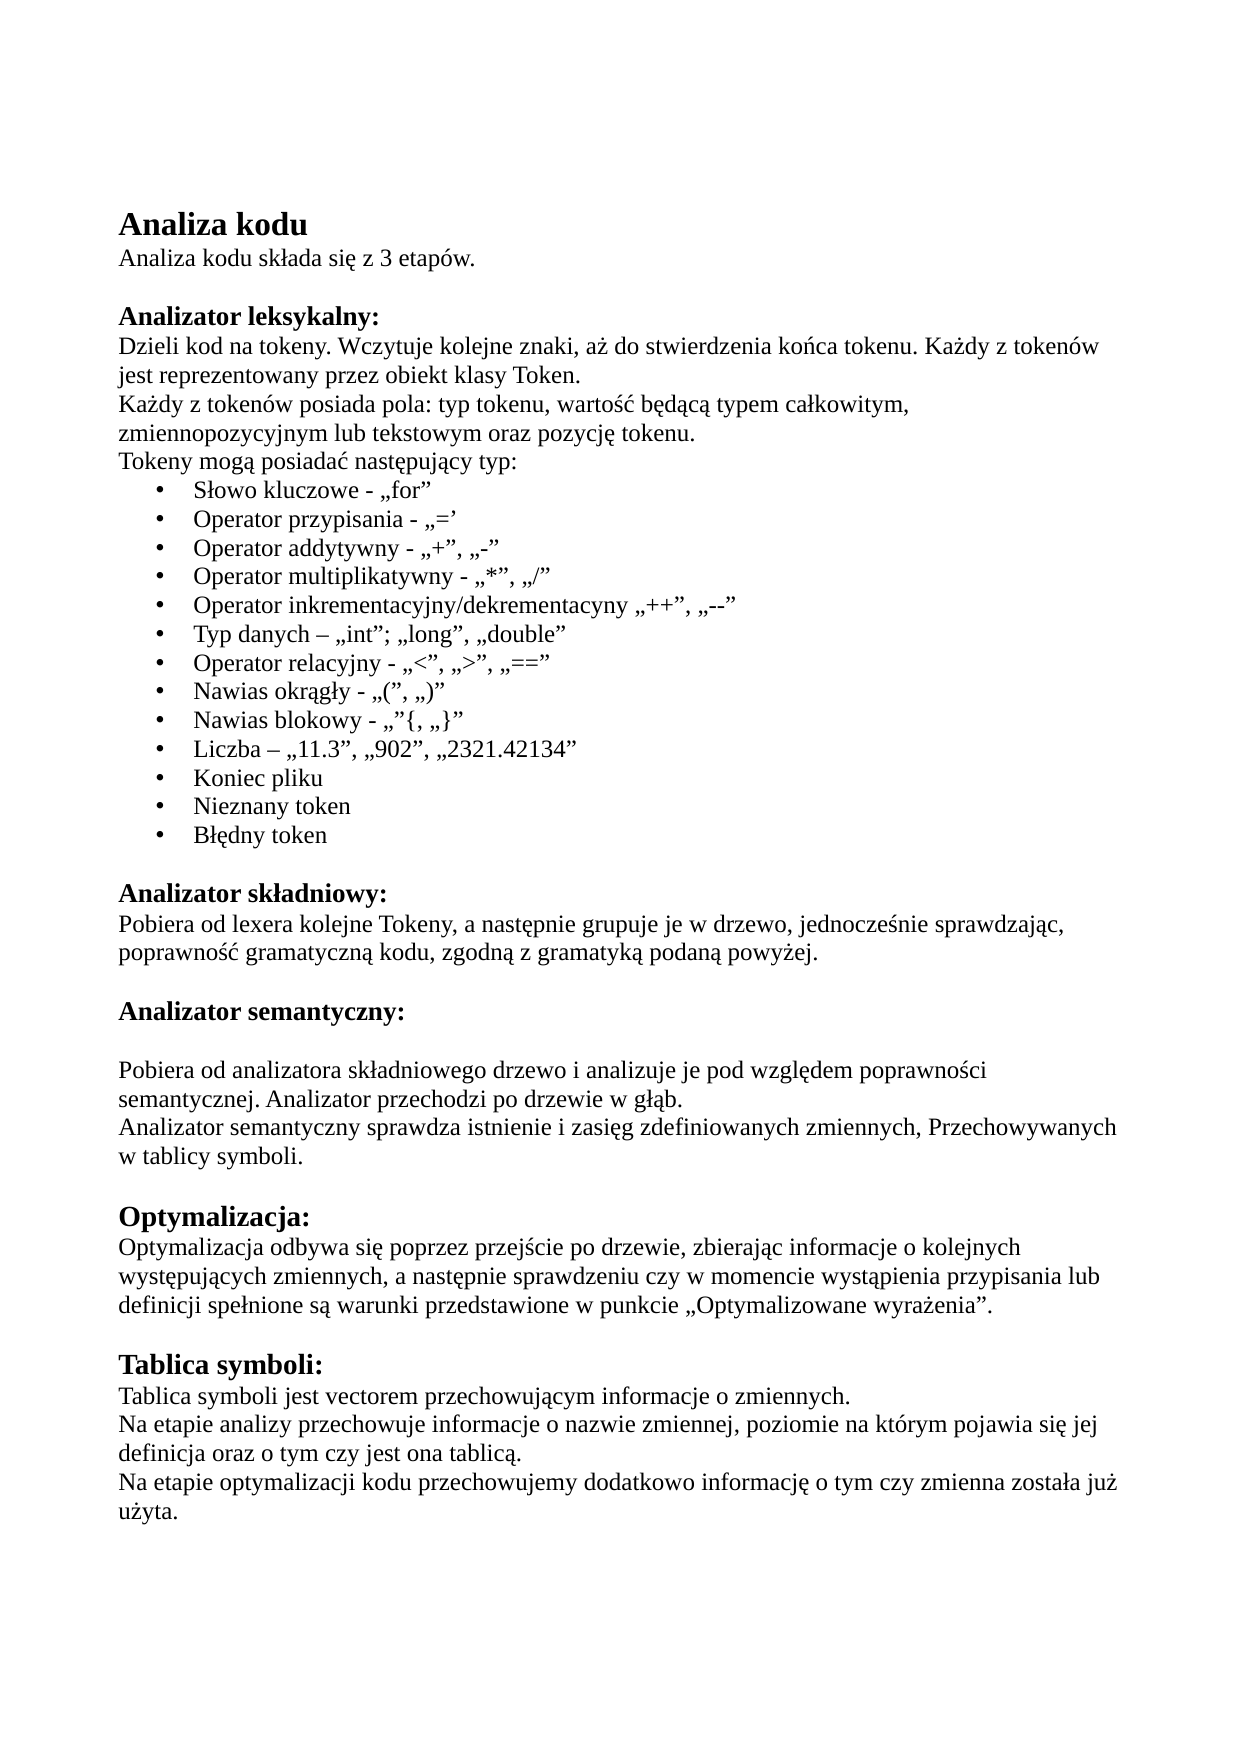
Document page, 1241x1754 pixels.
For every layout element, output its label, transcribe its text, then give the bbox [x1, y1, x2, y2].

list Błędny token [156, 820, 1122, 849]
list Operator relacyjny - „<”, „>”, „==” [156, 648, 1122, 676]
text Na etapie analizy przechowuje informacje o nazwie zmiennej, poziomie na którym pojawia się jej definicja oraz o tym czy jest ona tablicą. [118, 1409, 1122, 1467]
list Koniec pliku [156, 763, 1122, 791]
text Analiza kodu składa się z 3 etapów. [118, 243, 1122, 271]
list Operator addytywny - „+”, „-” [156, 533, 1122, 561]
text Pobiera od analizatora składniowego drzewo i analizuje je pod względem poprawności semantycznej. Analizator przechodzi po drzewie w głąb. [118, 1055, 1122, 1112]
text Optymalizacja: [118, 1199, 1122, 1232]
list Liczba – „11.3”, „902”, „2321.42134” [156, 734, 1122, 763]
text Tablica symboli jest vectorem przechowującym informacje o zmiennych. [118, 1381, 1122, 1409]
list Nieznany token [156, 791, 1122, 820]
text Tablica symboli: [118, 1347, 1122, 1381]
list Typ danych – „int”; „long”, „double” [156, 619, 1122, 648]
list Operator przypisania - „=’ [156, 504, 1122, 533]
text Analizator leksykalny: [118, 300, 1122, 331]
text Na etapie optymalizacji kodu przechowujemy dodatkowo informację o tym czy zmienna została już użyta. [118, 1467, 1122, 1524]
list Operator multiplikatywny - „*”, „/” [156, 561, 1122, 590]
list Nawias okrągły - „(”, „)” [156, 676, 1122, 705]
text Pobiera od lexera kolejne Tokeny, a następnie grupuje je w drzewo, jednocześnie sprawdzając, poprawność gramatyczną kodu, zgodną z gramatyką podaną powyżej. [118, 909, 1122, 966]
text Dzieli kod na tokeny. Wczytuje kolejne znaki, aż do stwierdzenia końca tokenu. Każdy z tokenów jest reprezentowany przez obiekt klasy Token. [118, 331, 1122, 389]
text Tokeny mogą posiadać następujący typ: [118, 446, 1122, 475]
text Analizator semantyczny sprawdza istnienie i zasięg zdefiniowanych zmiennych, Przechowywanych w tablicy symboli. [118, 1112, 1122, 1170]
list Nawias blokowy - „”{, „}” [156, 705, 1122, 734]
text Analizator składniowy: [118, 878, 1122, 909]
list Operator inkrementacyjny/dekrementacyny „++”, „--” [156, 590, 1122, 619]
list Słowo kluczowe - „for” [156, 475, 1122, 504]
text Każdy z tokenów posiada pola: typ tokenu, wartość będącą typem całkowitym, zmiennopozycyjnym lub tekstowym oraz pozycję tokenu. [118, 389, 1122, 446]
text Analiza kodu [118, 204, 1122, 243]
text Analizator semantyczny: [118, 995, 1122, 1026]
text Optymalizacja odbywa się poprzez przejście po drzewie, zbierając informacje o kolejnych występujących zmiennych, a następnie sprawdzeniu czy w momencie wystąpienia przypisania lub definicji spełnione są warunki przedstawione w punkcie „Optymalizowane wyrażenia”. [118, 1232, 1122, 1318]
